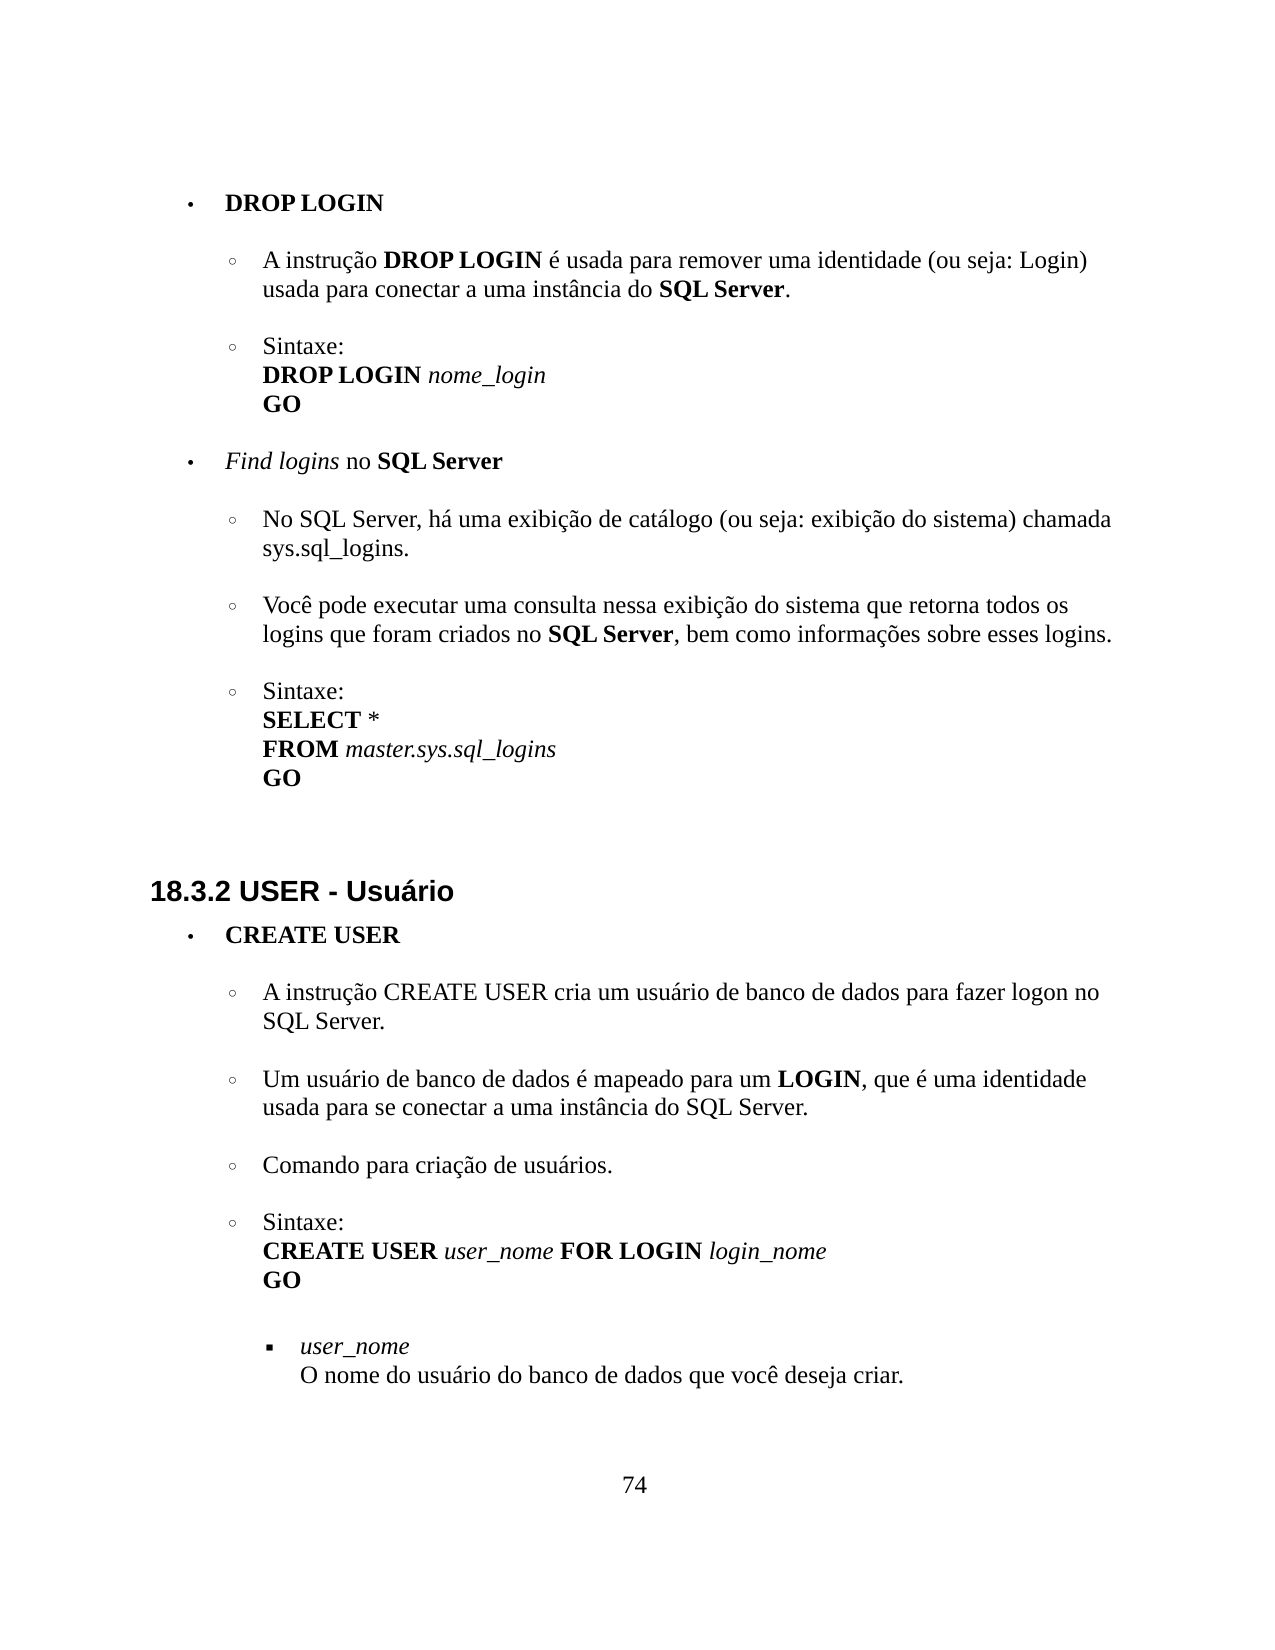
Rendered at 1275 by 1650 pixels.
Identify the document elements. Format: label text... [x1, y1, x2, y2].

list DROP LOGIN [187, 188, 1125, 245]
list Sintaxe: DROP LOGIN nome_login GO [225, 331, 1125, 446]
list Comando para criação de usuários. [225, 1150, 1125, 1207]
list Sintaxe: SELECT * FROM master.sys.sql_logins GO [225, 676, 1125, 820]
list Um usuário de banco de dados é mapeado para um LOGIN, que é uma identidade usada para se conectar a uma instância do SQL Server. [225, 1064, 1125, 1150]
list user_nome O nome do usuário do banco de dados que você deseja criar. [262, 1331, 1125, 1418]
list Sintaxe: CREATE USER user_nome FOR LOGIN login_nome GO [225, 1207, 1125, 1322]
list Você pode executar uma consulta nessa exibição do sistema que retorna todos os logins que foram criados no SQL Server, bem como informações sobre esses logins. [225, 590, 1125, 676]
list No SQL Server, há uma exibição de catálogo (ou seja: exibição do sistema) chamada sys.sql_logins. [225, 504, 1125, 590]
list Find logins no SQL Server [187, 446, 1125, 504]
list CREATE USER [187, 920, 1125, 977]
list A instrução CREATE USER cria um usuário de banco de dados para fazer logon no SQL Server. [225, 977, 1125, 1064]
subtitle 18.3.2 USER - Usuário [150, 874, 1125, 907]
list [262, 150, 1125, 179]
list A instrução DROP LOGIN é usada para remover uma identidade (ou seja: Login) usada para conectar a uma instância do SQL Server. [225, 245, 1125, 331]
